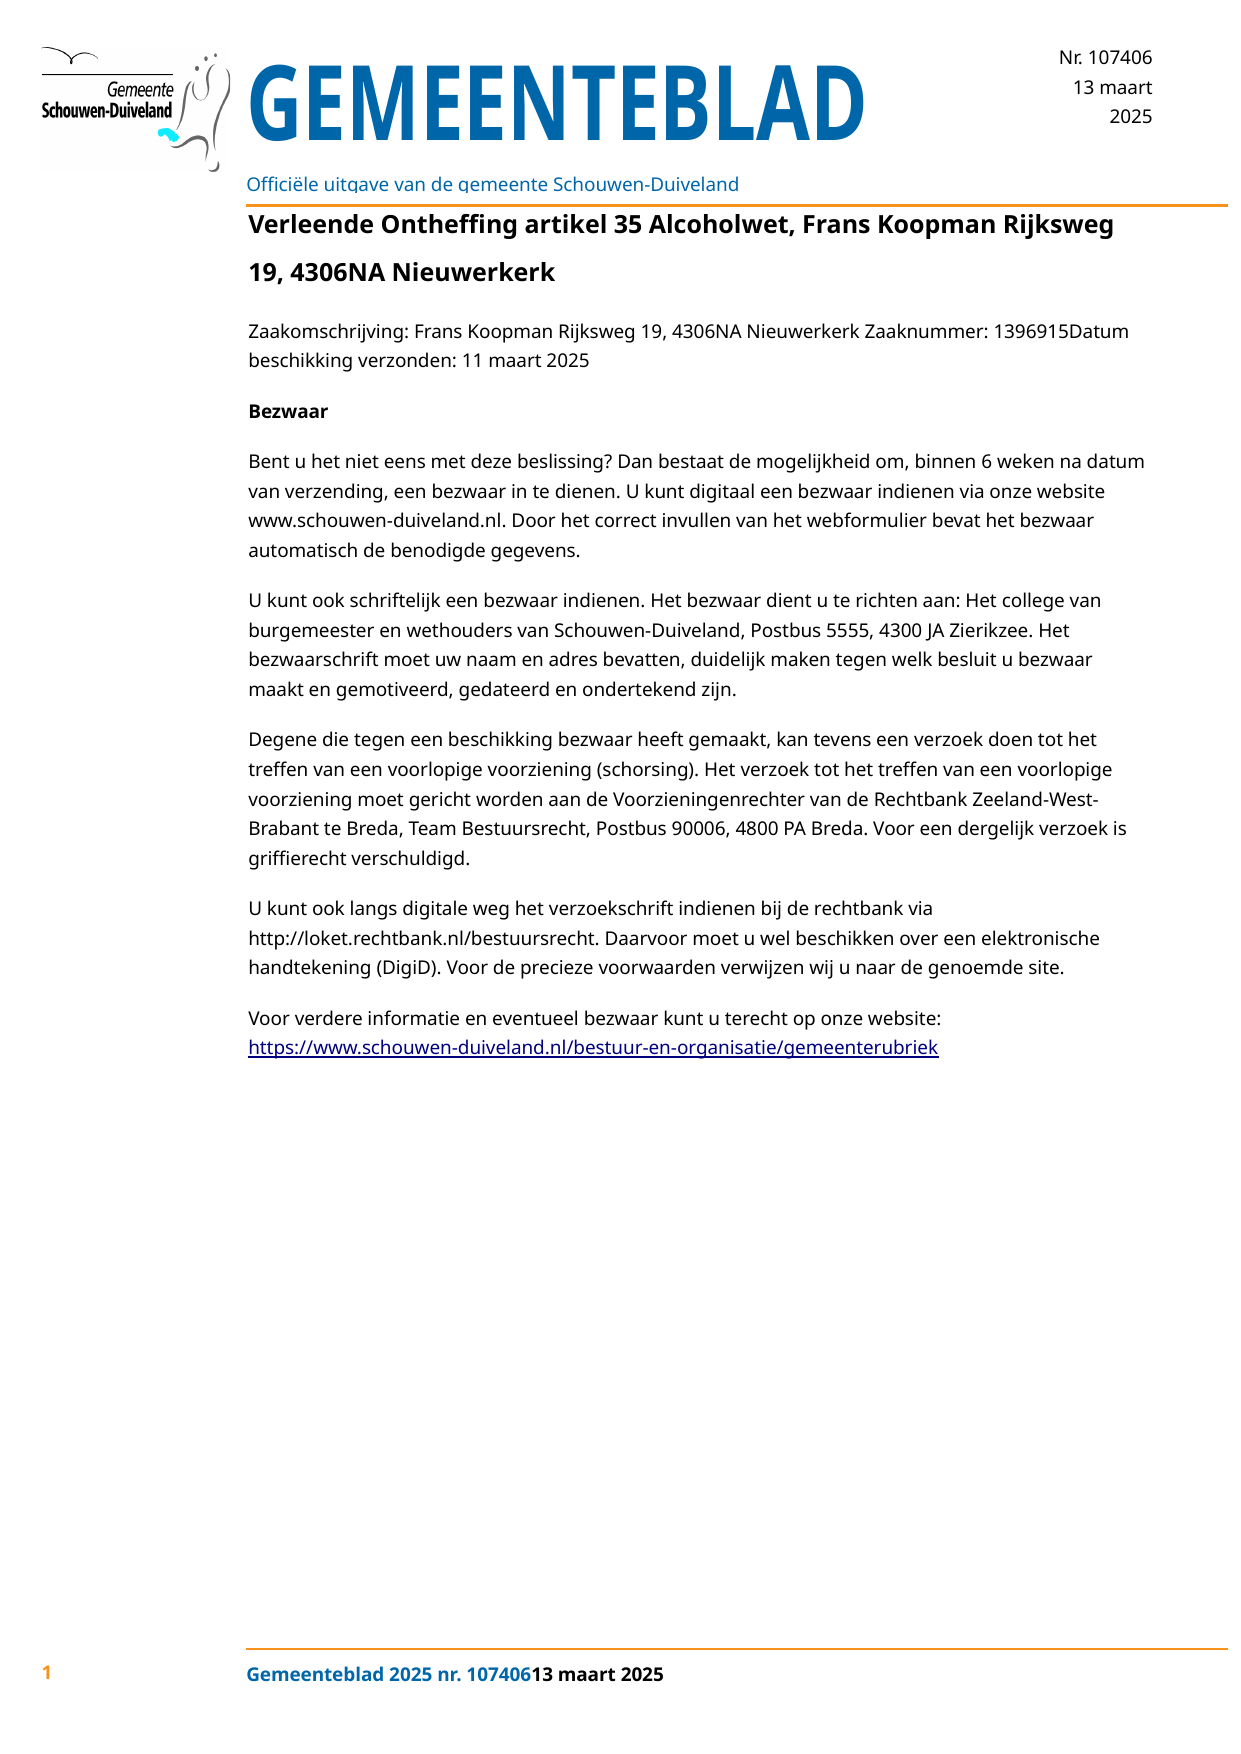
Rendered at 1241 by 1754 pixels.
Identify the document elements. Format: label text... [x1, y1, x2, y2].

text Zaakomschrijving: Frans Koopman Rijksweg 19, 4306NA Nieuwerkerk Zaaknummer: 1396915Datum beschikking verzonden: 11 maart 2025 [248, 318, 1152, 373]
text U kunt ook langs digitale weg het verzoekschrift indienen bij de rechtbank via http://loket.rechtbank.nl/bestuursrecht. Daarvoor moet u wel beschikken over een elektronische handtekening (DigiD). Voor de precieze voorwaarden verwijzen wij u naar de genoemde site. [248, 895, 1152, 980]
text Verleende Ontheffing artikel 35 Alcoholwet, Frans Koopman Rijksweg 19, 4306NA Nieuwerkerk [248, 207, 1152, 288]
text Degene die tegen een beschikking bezwaar heeft gemaakt, kan tevens een verzoek doen tot het treffen van een voorlopige voorziening (schorsing). Het verzoek tot het treffen van een voorlopige voorziening moet gericht worden aan de Voorzieningenrechter van de Rechtbank Zeeland-West-Brabant te Breda, Team Bestuursrecht, Postbus 90006, 4800 PA Breda. Voor een dergelijk verzoek is griffierecht verschuldigd. [248, 727, 1152, 871]
text Voor verdere informatie en eventueel bezwaar kunt u terecht op onze website: https://www.schouwen-duiveland.nl/bestuur-en-organisatie/gemeenterubriek [248, 1005, 1152, 1060]
text U kunt ook schriftelijk een bezwaar indienen. Het bezwaar dient u te richten aan: Het college van burgemeester en wethouders van Schouwen-Duiveland, Postbus 5555, 4300 JA Zierikzee. Het bezwaarschrift moet uw naam en adres bevatten, duidelijk maken tegen welk besluit u bezwaar maakt en gemotiveerd, gedateerd en ondertekend zijn. [248, 587, 1152, 702]
picture [41, 47, 231, 172]
text Bent u het niet eens met deze beslissing? Dan bestaat de mogelijkheid om, binnen 6 weken na datum van verzending, een bezwaar in te dienen. U kunt digitaal een bezwaar indienen via onze website www.schouwen-duiveland.nl. Door het correct invullen van het webformulier bevat het bezwaar automatisch de benodigde gegevens. [248, 448, 1152, 563]
text Bezwaar [248, 398, 1152, 424]
